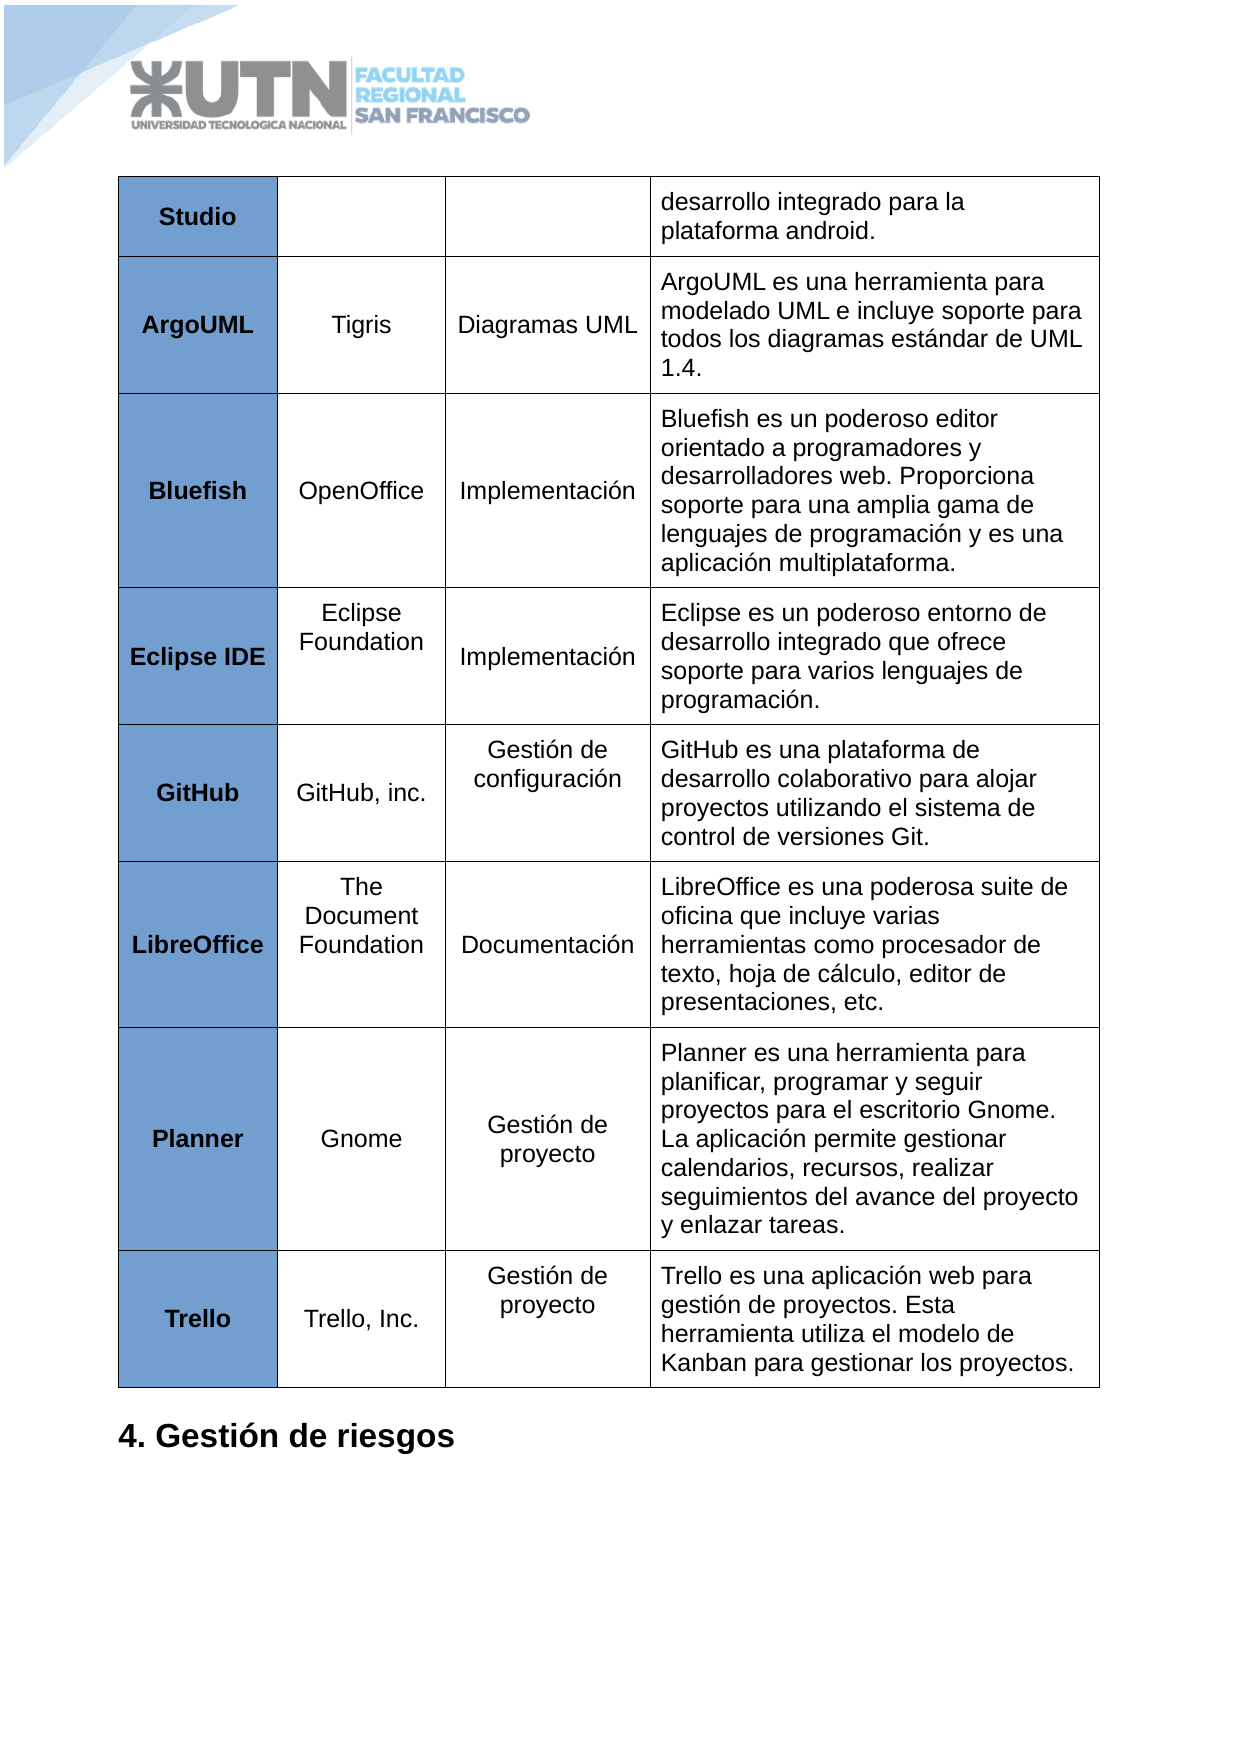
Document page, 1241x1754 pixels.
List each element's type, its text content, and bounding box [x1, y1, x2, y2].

table_cell [446, 177, 650, 256]
table_cell desarrollo integrado para la plataforma android. [651, 177, 1099, 256]
table_cell Gestión de configuración [446, 725, 650, 861]
table_cell Planner [119, 1028, 277, 1250]
table_cell Tigris [278, 257, 445, 393]
text 4. Gestión de riesgos [118, 1416, 1122, 1454]
table_cell Eclipse Foundation [278, 588, 445, 724]
table_cell GitHub es una plataforma de desarrollo colaborativo para alojar proyectos utilizando el sistema de control de versiones Git. [651, 725, 1099, 861]
table_cell LibreOffice es una poderosa suite de oficina que incluye varias herramientas como procesador de texto, hoja de cálculo, editor de presentaciones, etc. [651, 862, 1099, 1027]
table_cell GitHub, inc. [278, 725, 445, 861]
table_cell Documentación [446, 862, 650, 1027]
table_cell Planner es una herramienta para planificar, programar y seguir proyectos para el escritorio Gnome. La aplicación permite gestionar calendarios, recursos, realizar seguimientos del avance del proyecto y enlazar tareas. [651, 1028, 1099, 1250]
table_cell The Document Foundation [278, 862, 445, 1027]
table_cell Implementación [446, 588, 650, 724]
table_cell LibreOffice [119, 862, 277, 1027]
table_cell Trello [119, 1251, 277, 1387]
table_cell [278, 177, 445, 256]
table_cell Diagramas UML [446, 257, 650, 393]
table_cell OpenOffice [278, 394, 445, 587]
table_cell Bluefish es un poderoso editor orientado a programadores y desarrolladores web. Proporciona soporte para una amplia gama de lenguajes de programación y es una aplicación multiplataforma. [651, 394, 1099, 587]
table_cell Bluefish [119, 394, 277, 587]
table_cell Implementación [446, 394, 650, 587]
picture [3, 5, 532, 169]
table_cell Gestión de proyecto [446, 1028, 650, 1250]
table_cell Gnome [278, 1028, 445, 1250]
table_cell Eclipse IDE [119, 588, 277, 724]
table_cell GitHub [119, 725, 277, 861]
table_cell Trello, Inc. [278, 1251, 445, 1387]
table_cell ArgoUML [119, 257, 277, 393]
table_cell Eclipse es un poderoso entorno de desarrollo integrado que ofrece soporte para varios lenguajes de programación. [651, 588, 1099, 724]
table_cell Gestión de proyecto [446, 1251, 650, 1387]
table_cell ArgoUML es una herramienta para modelado UML e incluye soporte para todos los diagramas estándar de UML 1.4. [651, 257, 1099, 393]
table_cell Studio [119, 177, 277, 256]
table_cell Trello es una aplicación web para gestión de proyectos. Esta herramienta utiliza el modelo de Kanban para gestionar los proyectos. [651, 1251, 1099, 1387]
